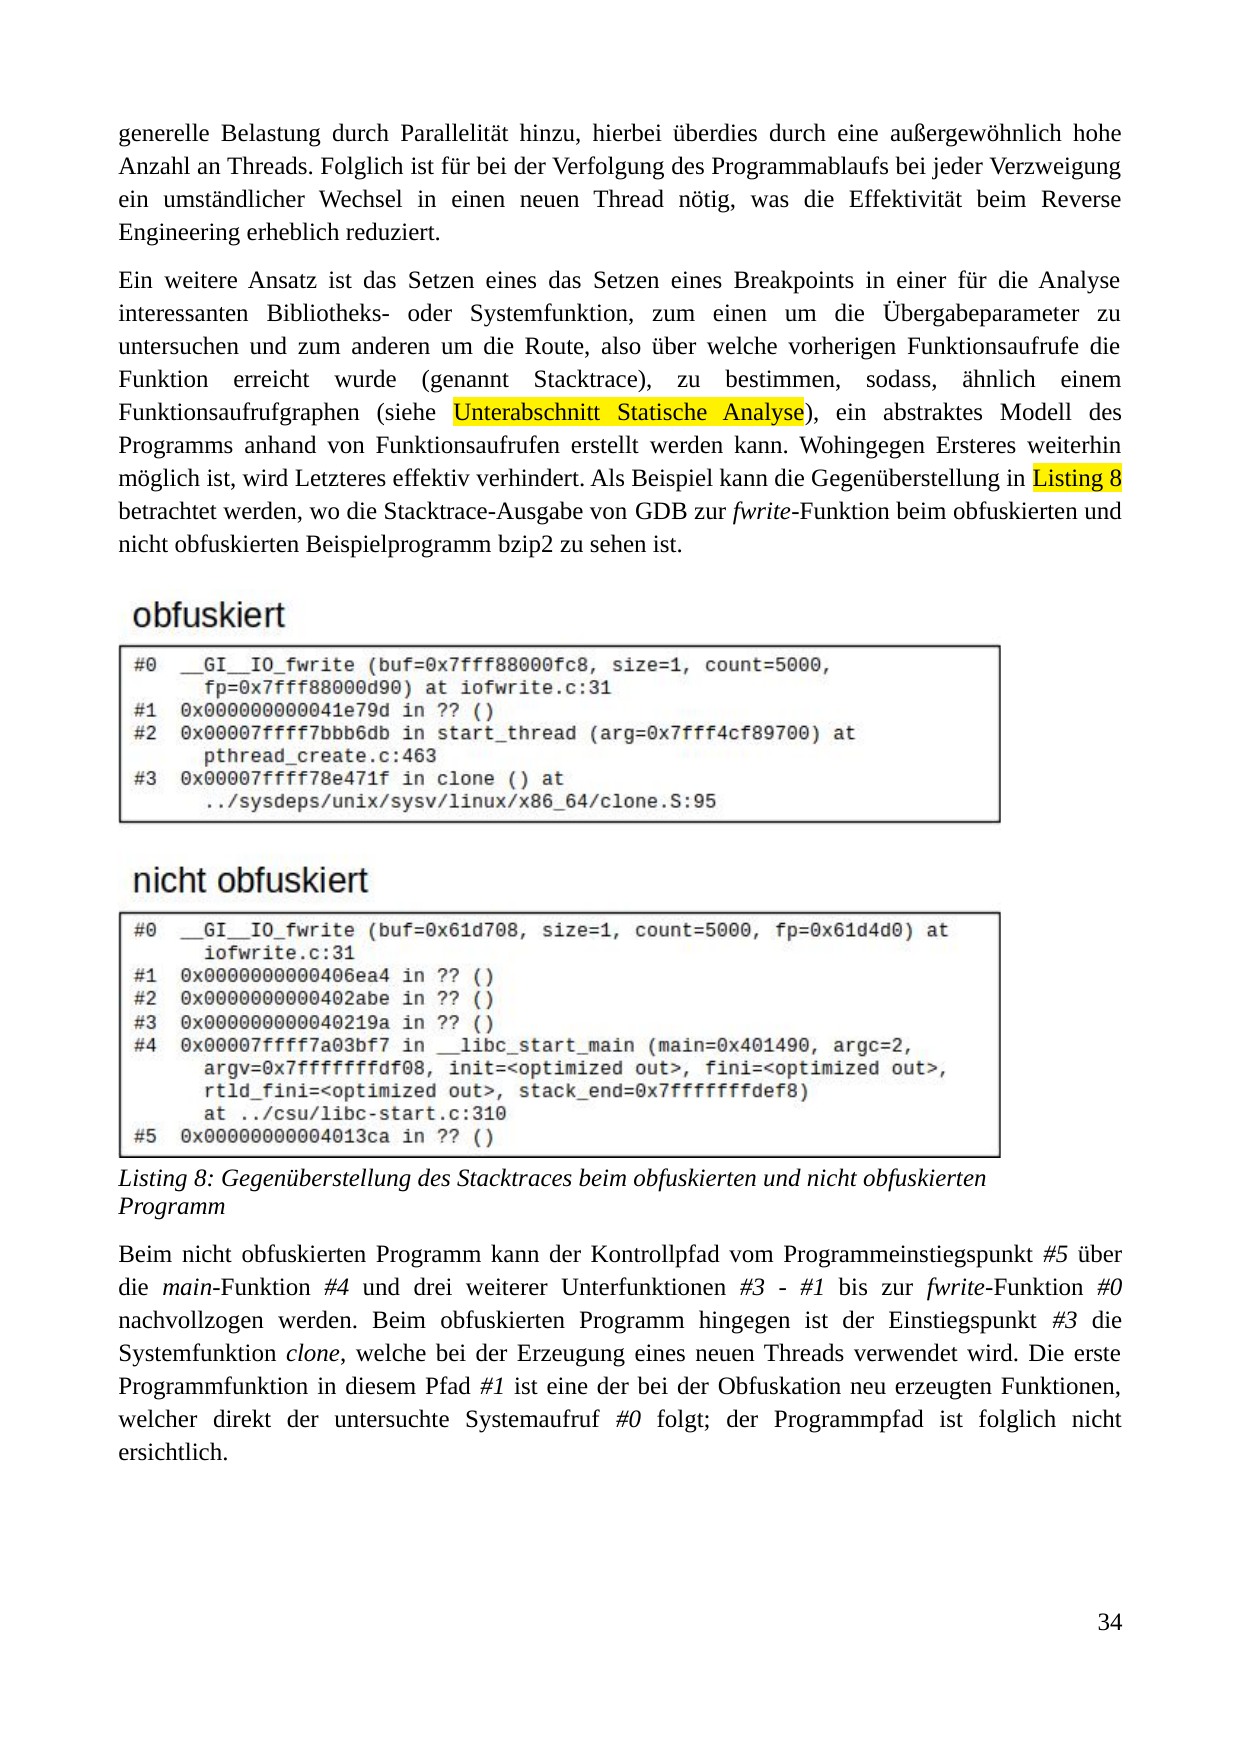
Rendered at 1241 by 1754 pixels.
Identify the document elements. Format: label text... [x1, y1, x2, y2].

list Listing 8: Gegenüberstellung des Stacktraces beim obfuskierten und nicht obfuskierten Programm [118, 1158, 1001, 1220]
picture [118, 589, 1001, 1158]
text Ein weitere Ansatz ist das Setzen eines das Setzen eines Breakpoints in einer für die Analyse interessanten Bibliotheks- oder Systemfunktion, zum einen um die Übergabeparameter zu untersuchen und zum anderen um die Route, also über welche vorherigen Funktionsaufrufe die Funktion erreicht wurde (genannt Stacktrace), zu bestimmen, sodass, ähnlich einem Funktionsaufrufgraphen (siehe Unterabschnitt Statische Analyse), ein abstraktes Modell des Programms anhand von Funktionsaufrufen erstellt werden kann. Wohingegen Ersteres weiterhin möglich ist, wird Letzteres effektiv verhindert. Als Beispiel kann die Gegenüberstellung in Listing 8 betrachtet werden, wo die Stacktrace-Ausgabe von GDB zur fwrite-Funktion beim obfuskierten und nicht obfuskierten Beispielprogramm bzip2 zu sehen ist. [118, 265, 1122, 558]
text Beim nicht obfuskierten Programm kann der Kontrollpfad vom Programmeinstiegspunkt #5 über die main-Funktion #4 und drei weiterer Unterfunktionen #3 - #1 bis zur fwrite-Funktion #0 nachvollzogen werden. Beim obfuskierten Programm hingegen ist der Einstiegspunkt #3 die Systemfunktion clone, welche bei der Erzeugung eines neuen Threads verwendet wird. Die erste Programmfunktion in diesem Pfad #1 ist eine der bei der Obfuskation neu erzeugten Funktionen, welcher direkt der untersuchte Systemaufruf #0 folgt; der Programmpfad ist folglich nicht ersichtlich. [118, 1239, 1122, 1466]
text generelle Belastung durch Parallelität hinzu, hierbei überdies durch eine außergewöhnlich hohe Anzahl an Threads. Folglich ist für bei der Verfolgung des Programmablaufs bei jeder Verzweigung ein umständlicher Wechsel in einen neuen Thread nötig, was die Effektivität beim Reverse Engineering erheblich reduziert. [118, 118, 1122, 246]
